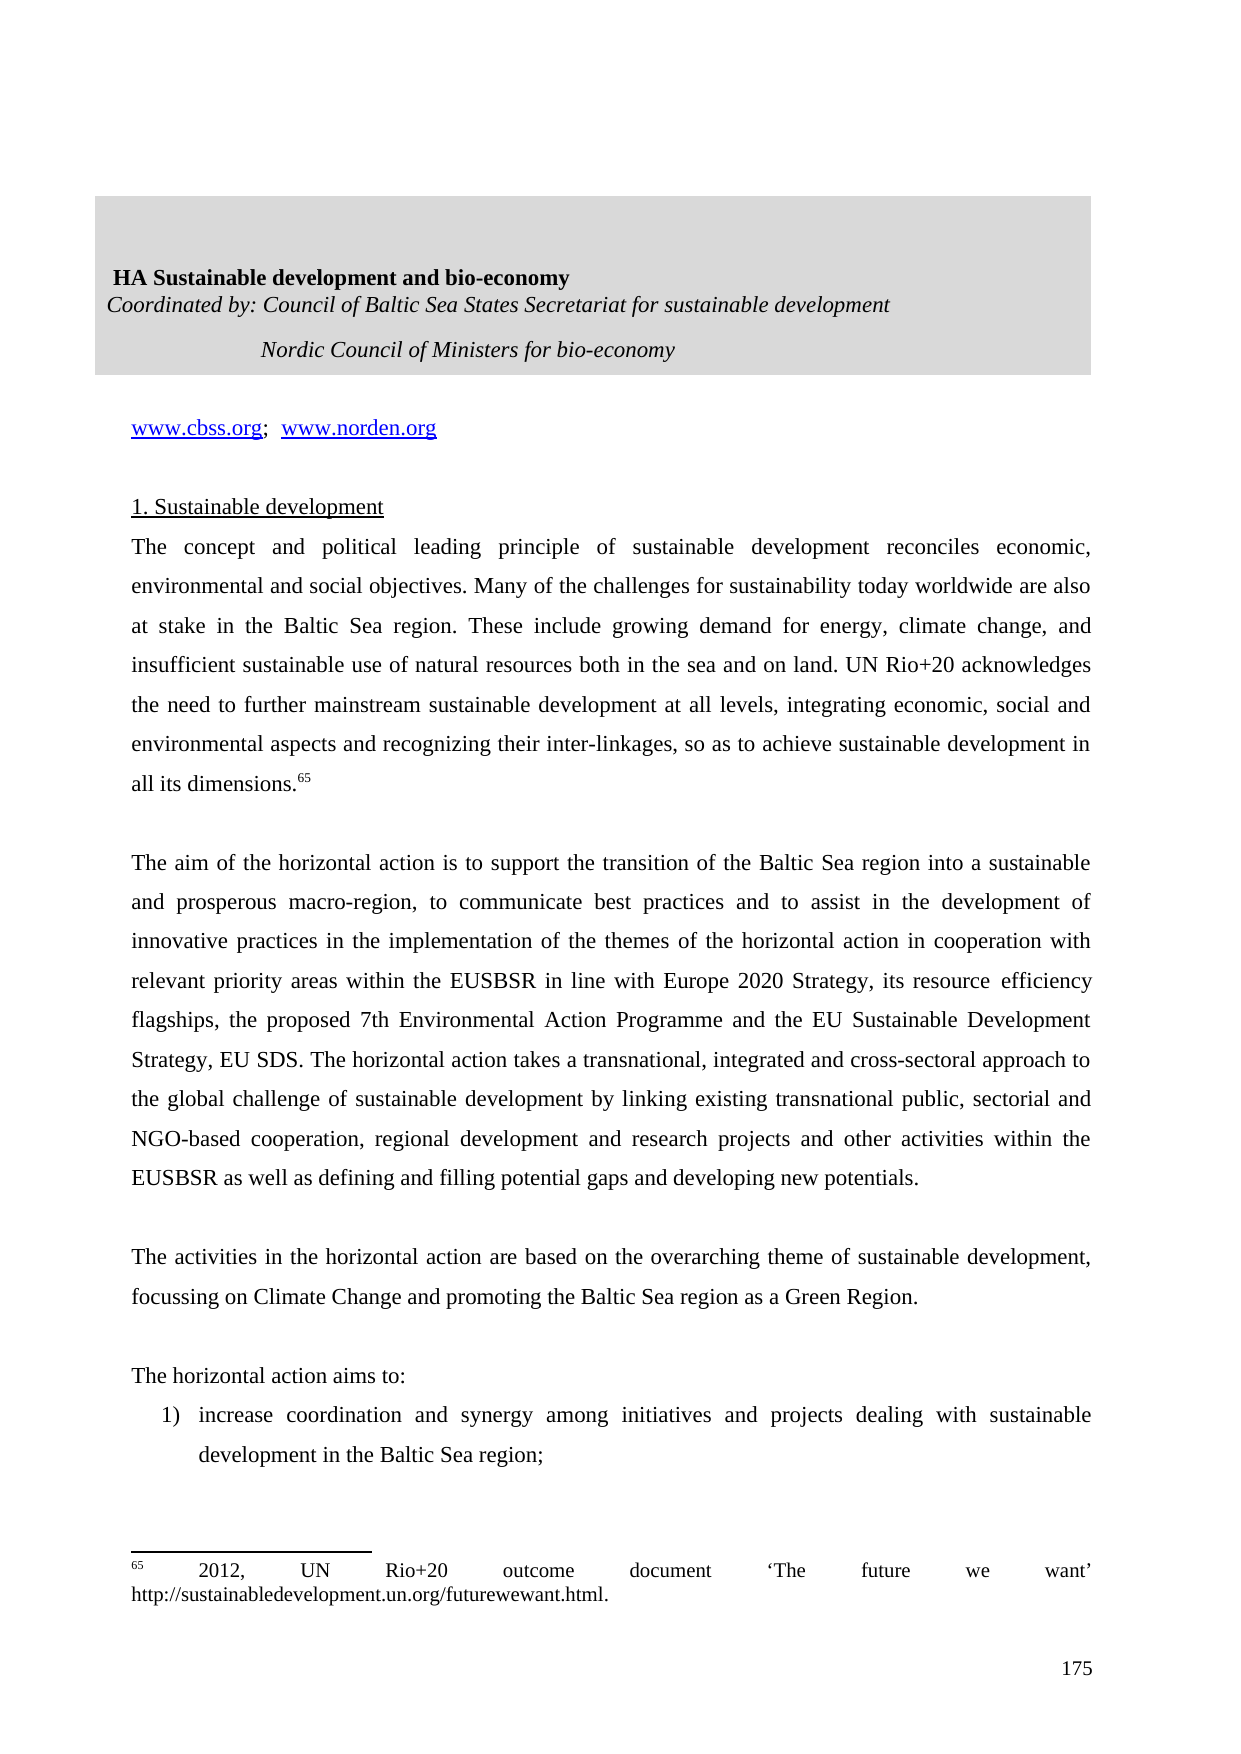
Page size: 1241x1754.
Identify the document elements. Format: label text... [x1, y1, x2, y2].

table_cell Coordinated by: Council of Baltic Sea States Secretariat for sustainable development Nordic Council of Ministers for bio-economy [95, 291, 1091, 375]
list increase coordination and synergy among initiatives and projects dealing with sustainable development in the Baltic Sea region; [161, 1401, 1092, 1467]
text www.cbss.org; www.norden.org [131, 414, 1092, 441]
text The aim of the horizontal action is to support the transition of the Baltic Sea region into a sustainable and prosperous macro-region, to communicate best practices and to assist in the development of innovative practices in the implementation of the themes of the horizontal action in cooperation with relevant priority areas within the EUSBSR in line with Europe 2020 Strategy, its resource efficiency flagships, the proposed 7th Environmental Action Programme and the EU Sustainable Development Strategy, EU SDS. The horizontal action takes a transnational, integrated and cross-sectoral approach to the global challenge of sustainable development by linking existing transnational public, sectorial and NGO-based cooperation, regional development and research projects and other activities within the EUSBSR as well as defining and filling potential gaps and developing new potentials. [131, 849, 1092, 1191]
text 2012, UN Rio+20 outcome document ‘The future we want’ http://sustainabledevelopment.un.org/futurewewant.html. [131, 1558, 1092, 1606]
text The activities in the horizontal action are based on the overarching theme of sustainable development, focussing on Climate Change and promoting the Baltic Sea region as a Green Region. [131, 1243, 1092, 1309]
text The concept and political leading principle of sustainable development reconciles economic, environmental and social objectives. Many of the challenges for sustainability today worldwide are also at stake in the Baltic Sea region. These include growing demand for energy, climate change, and insufficient sustainable use of natural resources both in the sea and on land. UN Rio+20 acknowledges the need to further mainstream sustainable development at all levels, integrating economic, social and environmental aspects and recognizing their inter-linkages, so as to achieve sustainable development in all its dimensions. [131, 533, 1092, 796]
table_header HA Sustainable development and bio-economy [95, 196, 1091, 291]
text 1. Sustainable development [131, 493, 1092, 520]
text The horizontal action aims to: [131, 1362, 1092, 1388]
